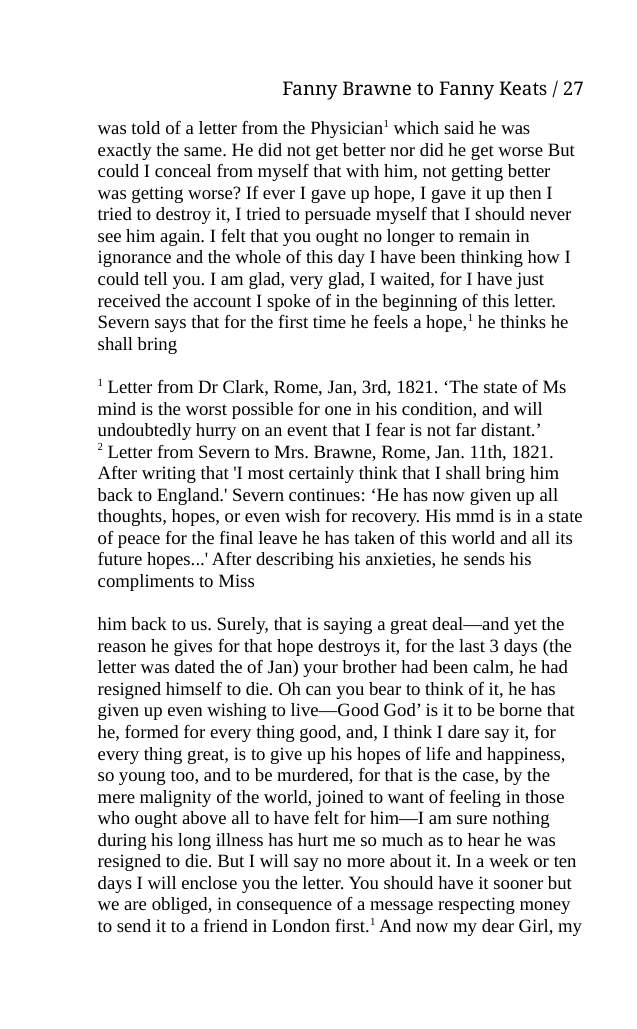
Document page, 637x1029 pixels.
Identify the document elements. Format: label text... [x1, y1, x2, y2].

text him back to us. Surely, that is saying a great deal—and yet the reason he gives for that hope destroys it, for the last 3 days (the letter was dated the of Jan) your brother had been calm, he had resigned himself to die. Oh can you bear to think of it, he has given up even wishing to live—Good God’ is it to be borne that he, formed for every thing good, and, I think I dare say it, for every thing great, is to give up his hopes of life and happiness, so young too, and to be murdered, for that is the case, by the mere malignity of the world, joined to want of feeling in those who ought above all to have felt for him—I am sure nothing during his long illness has hurt me so much as to hear he was resigned to die. But I will say no more about it. In a week or ten days I will enclose you the letter. You should have it sooner but we are obliged, in consequence of a message respecting money to send it to a friend in London first.1 And now my dear Girl, my [97, 613, 583, 936]
text 2 Letter from Severn to Mrs. Brawne, Rome, Jan. 11th, 1821. After writing that 'I most certainly think that I shall bring him back to England.' Severn continues: ‘He has now given up all thoughts, hopes, or even wish for recovery. His mmd is in a state of peace for the final leave he has taken of this world and all its future hopes...' After describing his anxieties, he sends his compliments to Miss [97, 441, 583, 591]
text was told of a letter from the Physician1 which said he was exactly the same. He did not get better nor did he get worse But could I conceal from myself that with him, not getting better was getting worse? If ever I gave up hope, I gave it up then I tried to destroy it, I tried to persuade myself that I should never see him again. I felt that you ought no longer to remain in ignorance and the whole of this day I have been thinking how I could tell you. I am glad, very glad, I waited, for I have just received the account I spoke of in the beginning of this letter. Severn says that for the first time he feels a hope,1 he thinks he shall bring [97, 117, 583, 354]
text 1 Letter from Dr Clark, Rome, Jan, 3rd, 1821. ‘The state of Ms mind is the worst possible for one in his condition, and will undoubtedly hurry on an event that I fear is not far distant.’ [97, 376, 583, 441]
